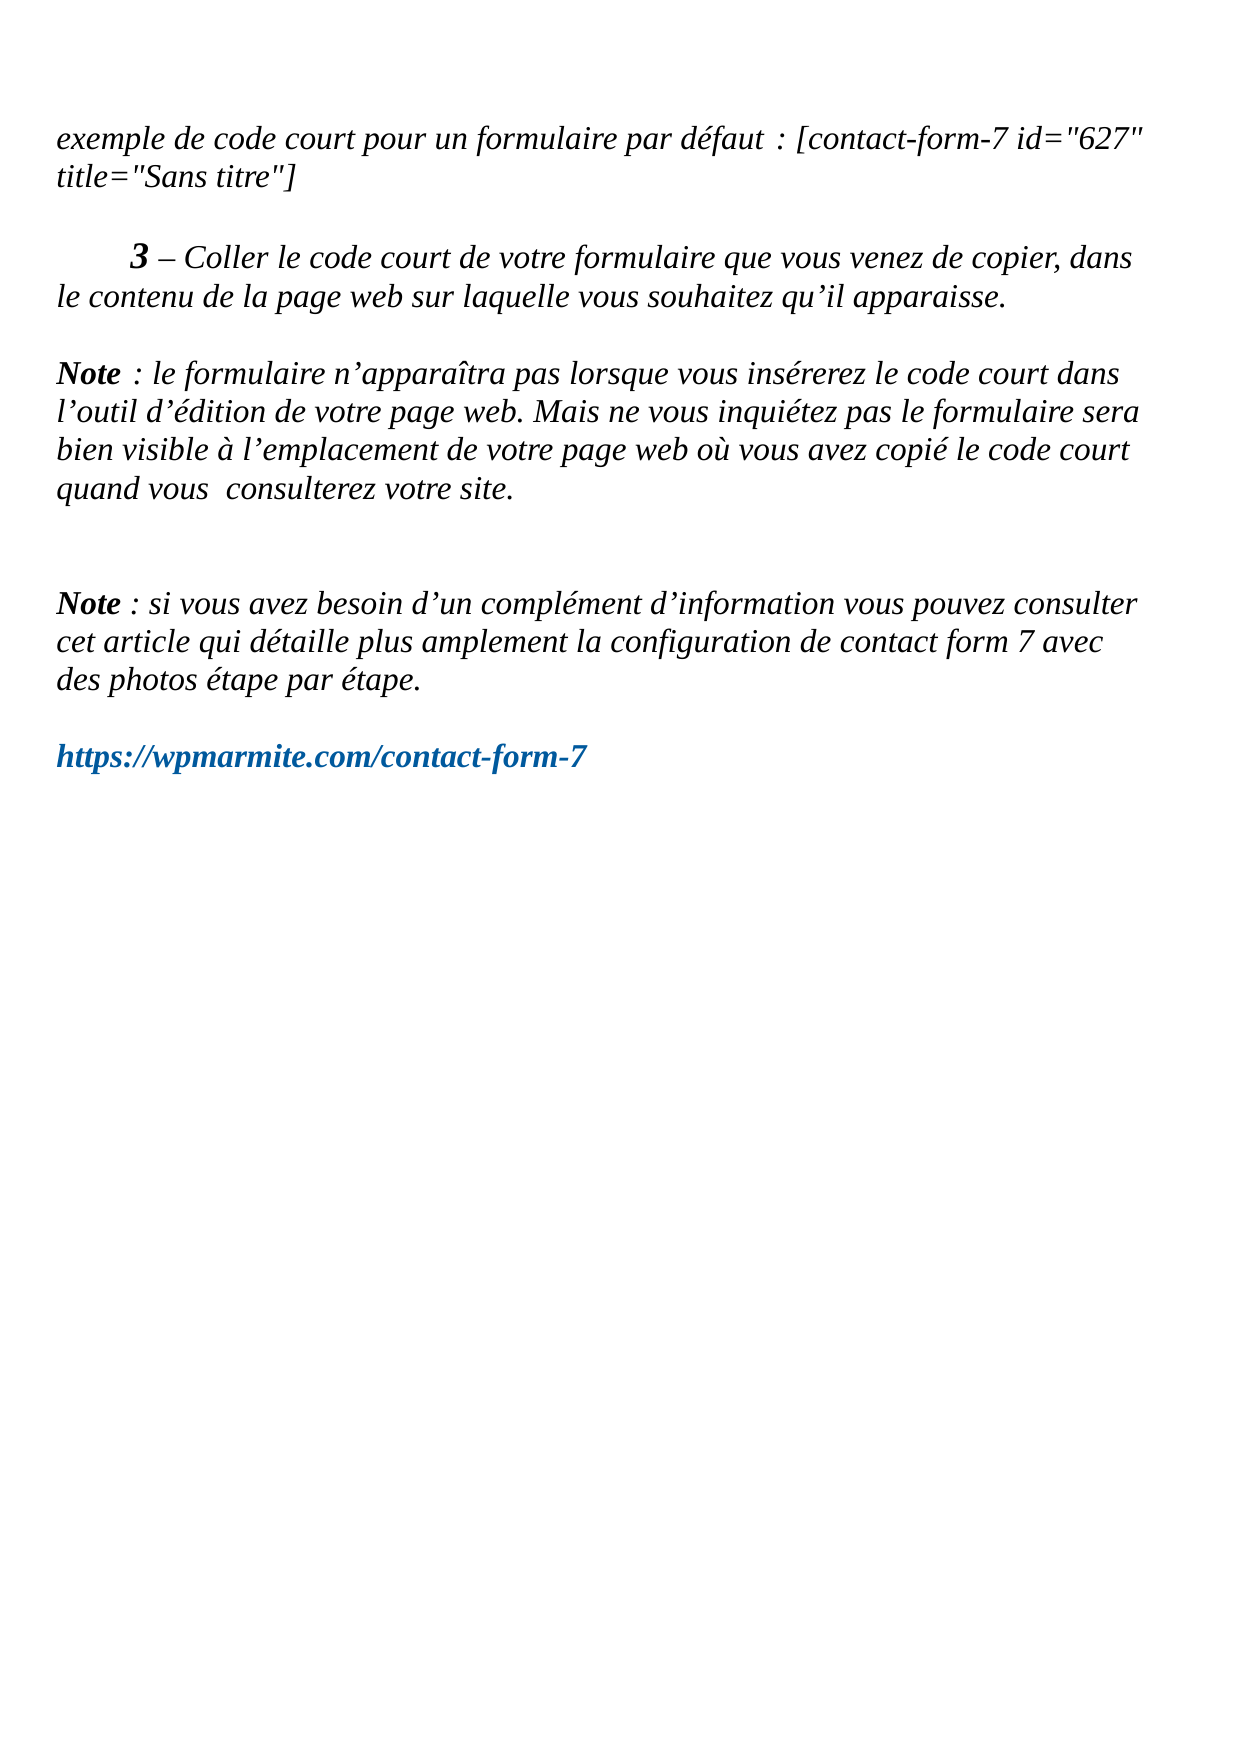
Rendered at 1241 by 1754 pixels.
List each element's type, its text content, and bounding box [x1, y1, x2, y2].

text https://wpmarmite.com/contact-form-7 [56, 736, 1157, 774]
text Note : le formulaire n’apparaîtra pas lorsque vous insérerez le code court dans l’outil d’édition de votre page web. Mais ne vous inquiétez pas le formulaire sera bien visible à l’emplacement de votre page web où vous avez copié le code court quand vous consulterez votre site. [56, 353, 1157, 506]
text Note : si vous avez besoin d’un complément d’information vous pouvez consulter cet article qui détaille plus amplement la configuration de contact form 7 avec des photos étape par étape. [56, 583, 1157, 698]
text exemple de code court pour un formulaire par défaut : [contact-form-7 id="627" title="Sans titre"] [56, 118, 1157, 195]
text 3 – Coller le code court de votre formulaire que vous venez de copier, dans le contenu de la page web sur laquelle vous souhaitez qu’il apparaisse. [56, 233, 1157, 314]
